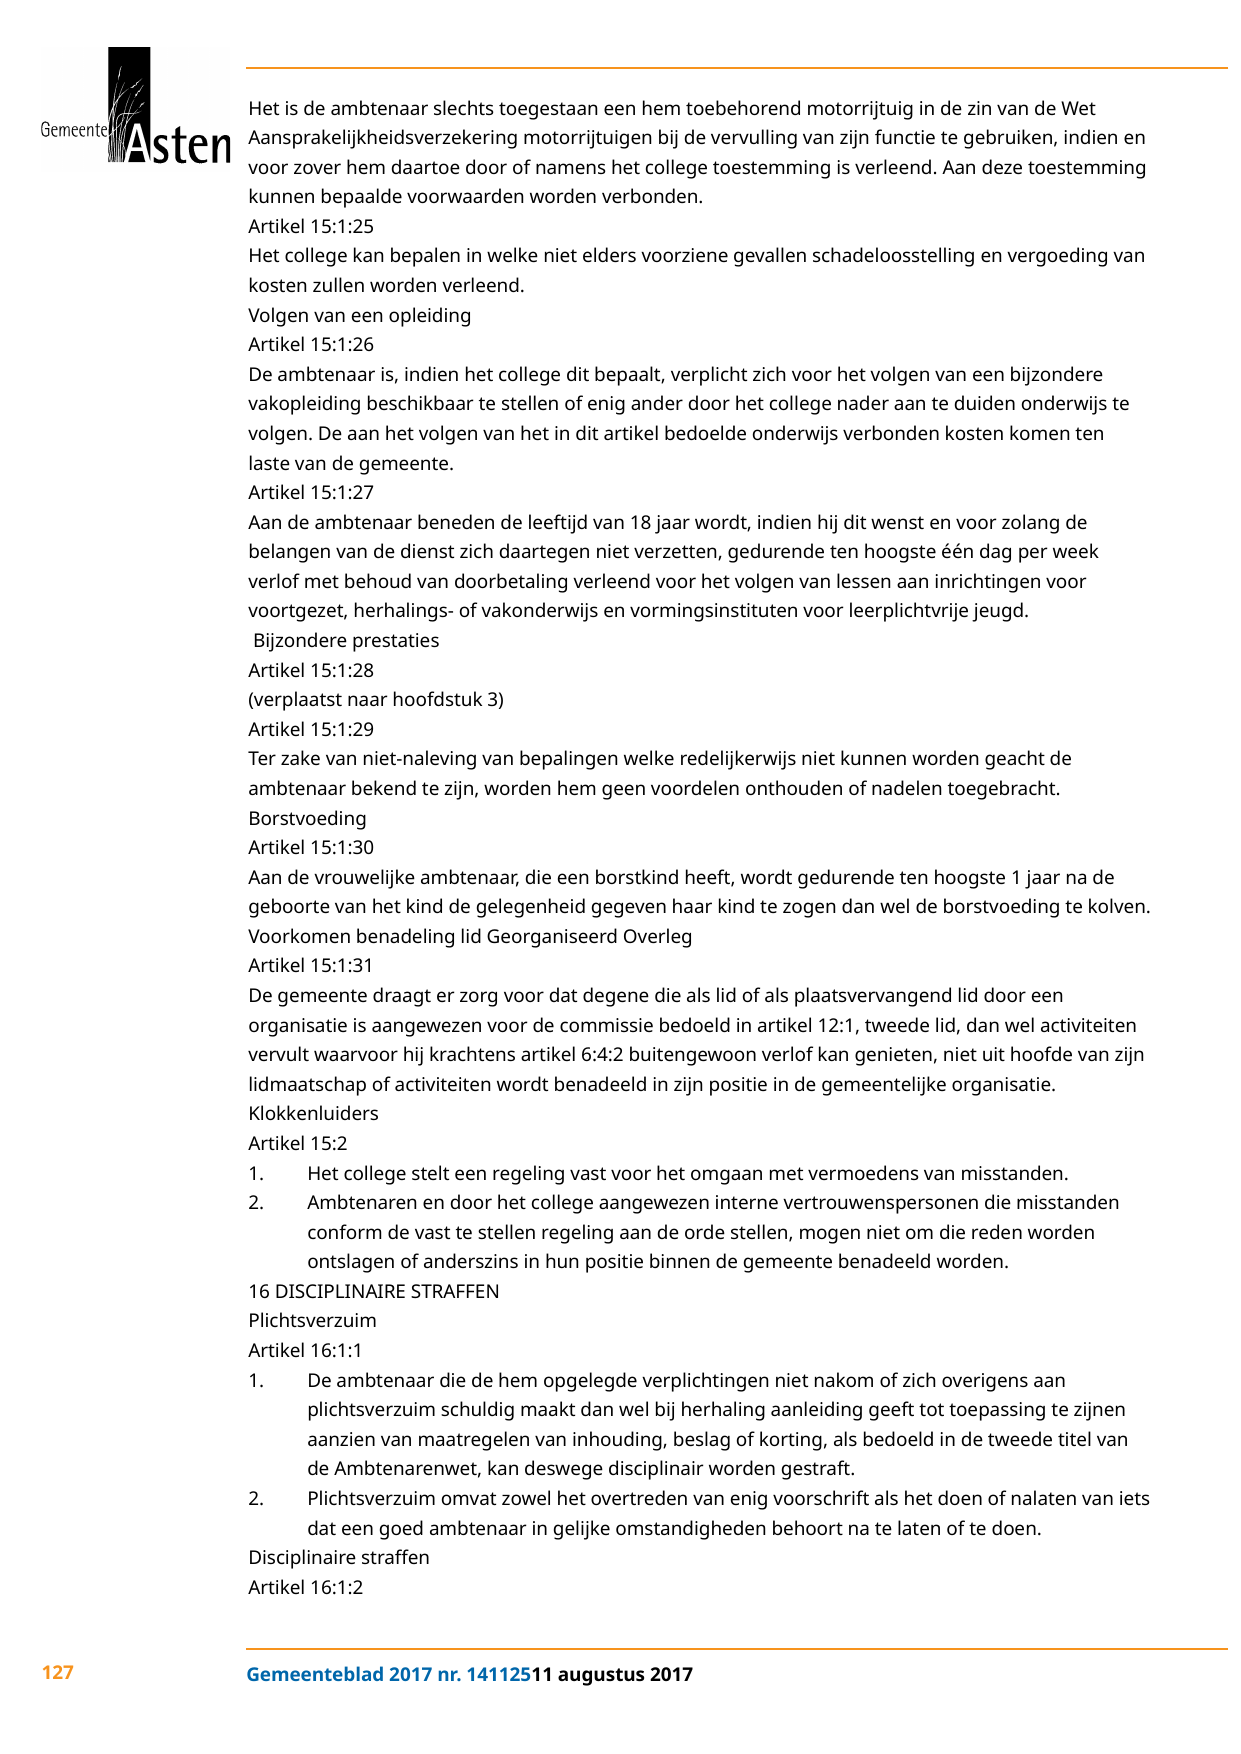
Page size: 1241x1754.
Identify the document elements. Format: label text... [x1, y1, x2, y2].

text De ambtenaar is, indien het college dit bepaalt, verplicht zich voor het volgen van een bijzondere vakopleiding beschikbaar te stellen of enig ander door het college nader aan te duiden onderwijs te volgen. De aan het volgen van het in dit artikel bedoelde onderwijs verbonden kosten komen ten laste van de gemeente. [248, 361, 1152, 476]
text Aan de vrouwelijke ambtenaar, die een borstkind heeft, wordt gedurende ten hoogste 1 jaar na de geboorte van het kind de gelegenheid gegeven haar kind te zogen dan wel de borstvoeding te kolven. [248, 864, 1152, 919]
text Artikel 16:1:1 [248, 1337, 1152, 1363]
text Artikel 15:1:30 [248, 834, 1152, 860]
list De ambtenaar die de hem opgelegde verplichtingen niet nakom of zich overigens aan plichtsverzuim schuldig maakt dan wel bij herhaling aanleiding geeft tot toepassing te zijnen aanzien van maatregelen van inhouding, beslag of korting, als bedoeld in de tweede titel van de Ambtenarenwet, kan deswege disciplinair worden gestraft. [248, 1367, 1152, 1481]
text Disciplinaire straffen [248, 1544, 1152, 1570]
text Het is de ambtenaar slechts toegestaan een hem toebehorend motorrijtuig in de zin van de Wet Aansprakelijkheidsverzekering motorrijtuigen bij de vervulling van zijn functie te gebruiken, indien en voor zover hem daartoe door of namens het college toestemming is verleend. Aan deze toestemming kunnen bepaalde voorwaarden worden verbonden. [248, 95, 1152, 209]
list Het college stelt een regeling vast voor het omgaan met vermoedens van misstanden. [248, 1160, 1152, 1186]
list Ambtenaren en door het college aangewezen interne vertrouwenspersonen die misstanden conform de vast te stellen regeling aan de orde stellen, mogen niet om die reden worden ontslagen of anderszins in hun positie binnen de gemeente benadeeld worden. [248, 1189, 1152, 1274]
list Plichtsverzuim omvat zowel het overtreden van enig voorschrift als het doen of nalaten van iets dat een goed ambtenaar in gelijke omstandigheden behoort na te laten of te doen. [248, 1485, 1152, 1541]
text Artikel 15:1:26 [248, 331, 1152, 357]
text Artikel 15:1:25 [248, 213, 1152, 239]
text Klokkenluiders [248, 1101, 1152, 1126]
text Artikel 15:1:29 [248, 716, 1152, 742]
text De gemeente draagt er zorg voor dat degene die als lid of als plaatsvervangend lid door een organisatie is aangewezen voor de commissie bedoeld in artikel 12:1, tweede lid, dan wel activiteiten vervult waarvoor hij krachtens artikel 6:4:2 buitengewoon verlof kan genieten, niet uit hoofde van zijn lidmaatschap of activiteiten wordt benadeeld in zijn positie in de gemeentelijke organisatie. [248, 982, 1152, 1097]
picture [41, 47, 231, 172]
text Volgen van een opleiding [248, 302, 1152, 328]
text Artikel 16:1:2 [248, 1574, 1152, 1600]
text Borstvoeding [248, 805, 1152, 831]
text Plichtsverzuim [248, 1308, 1152, 1333]
text Het college kan bepalen in welke niet elders voorziene gevallen schadeloosstelling en vergoeding van kosten zullen worden verleend. [248, 243, 1152, 298]
text Voorkomen benadeling lid Georganiseerd Overleg [248, 923, 1152, 949]
text 16 DISCIPLINAIRE STRAFFEN [248, 1278, 1152, 1304]
text Aan de ambtenaar beneden de leeftijd van 18 jaar wordt, indien hij dit wenst en voor zolang de belangen van de dienst zich daartegen niet verzetten, gedurende ten hoogste één dag per week verlof met behoud van doorbetaling verleend voor het volgen van lessen aan inrichtingen voor voortgezet, herhalings- of vakonderwijs en vormingsinstituten voor leerplichtvrije jeugd. [248, 509, 1152, 623]
text Artikel 15:1:28 [248, 657, 1152, 683]
text Artikel 15:1:31 [248, 953, 1152, 978]
text Artikel 15:2 [248, 1130, 1152, 1156]
text Artikel 15:1:27 [248, 479, 1152, 505]
text (verplaatst naar hoofdstuk 3) [248, 686, 1152, 712]
text Bijzondere prestaties [248, 627, 1152, 653]
text Ter zake van niet-naleving van bepalingen welke redelijkerwijs niet kunnen worden geacht de ambtenaar bekend te zijn, worden hem geen voordelen onthouden of nadelen toegebracht. [248, 746, 1152, 801]
